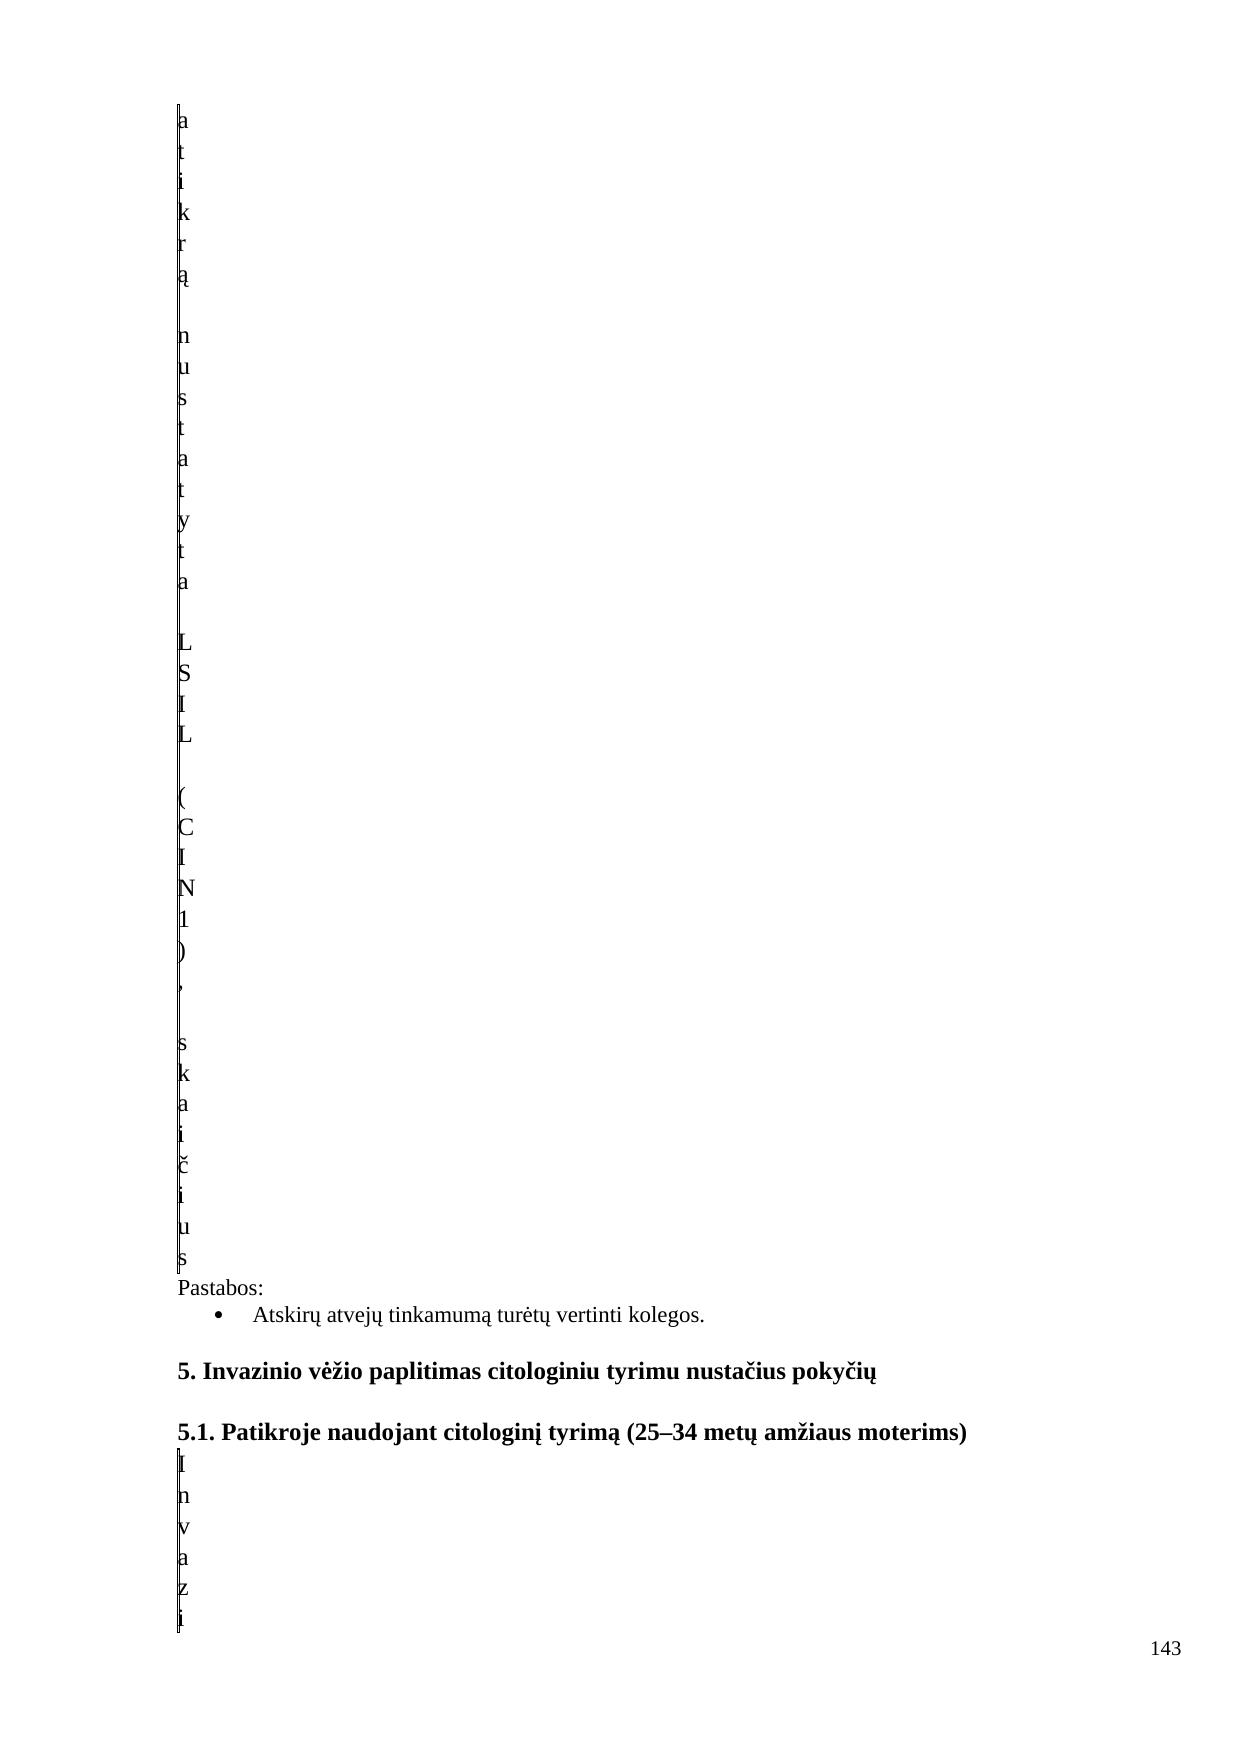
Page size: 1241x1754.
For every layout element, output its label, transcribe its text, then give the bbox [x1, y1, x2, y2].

text 5.1. Patikroje naudojant citologinį tyrimą (25–34 metų amžiaus moterims) [177, 1417, 1181, 1446]
text Pastabos: [177, 1274, 1181, 1301]
text  Atskirų atvejų tinkamumą turėtų vertinti kolegos. [215, 1301, 1181, 1327]
text 5. Invazinio vėžio paplitimas citologiniu tyrimu nustačius pokyčių [177, 1356, 1181, 1384]
